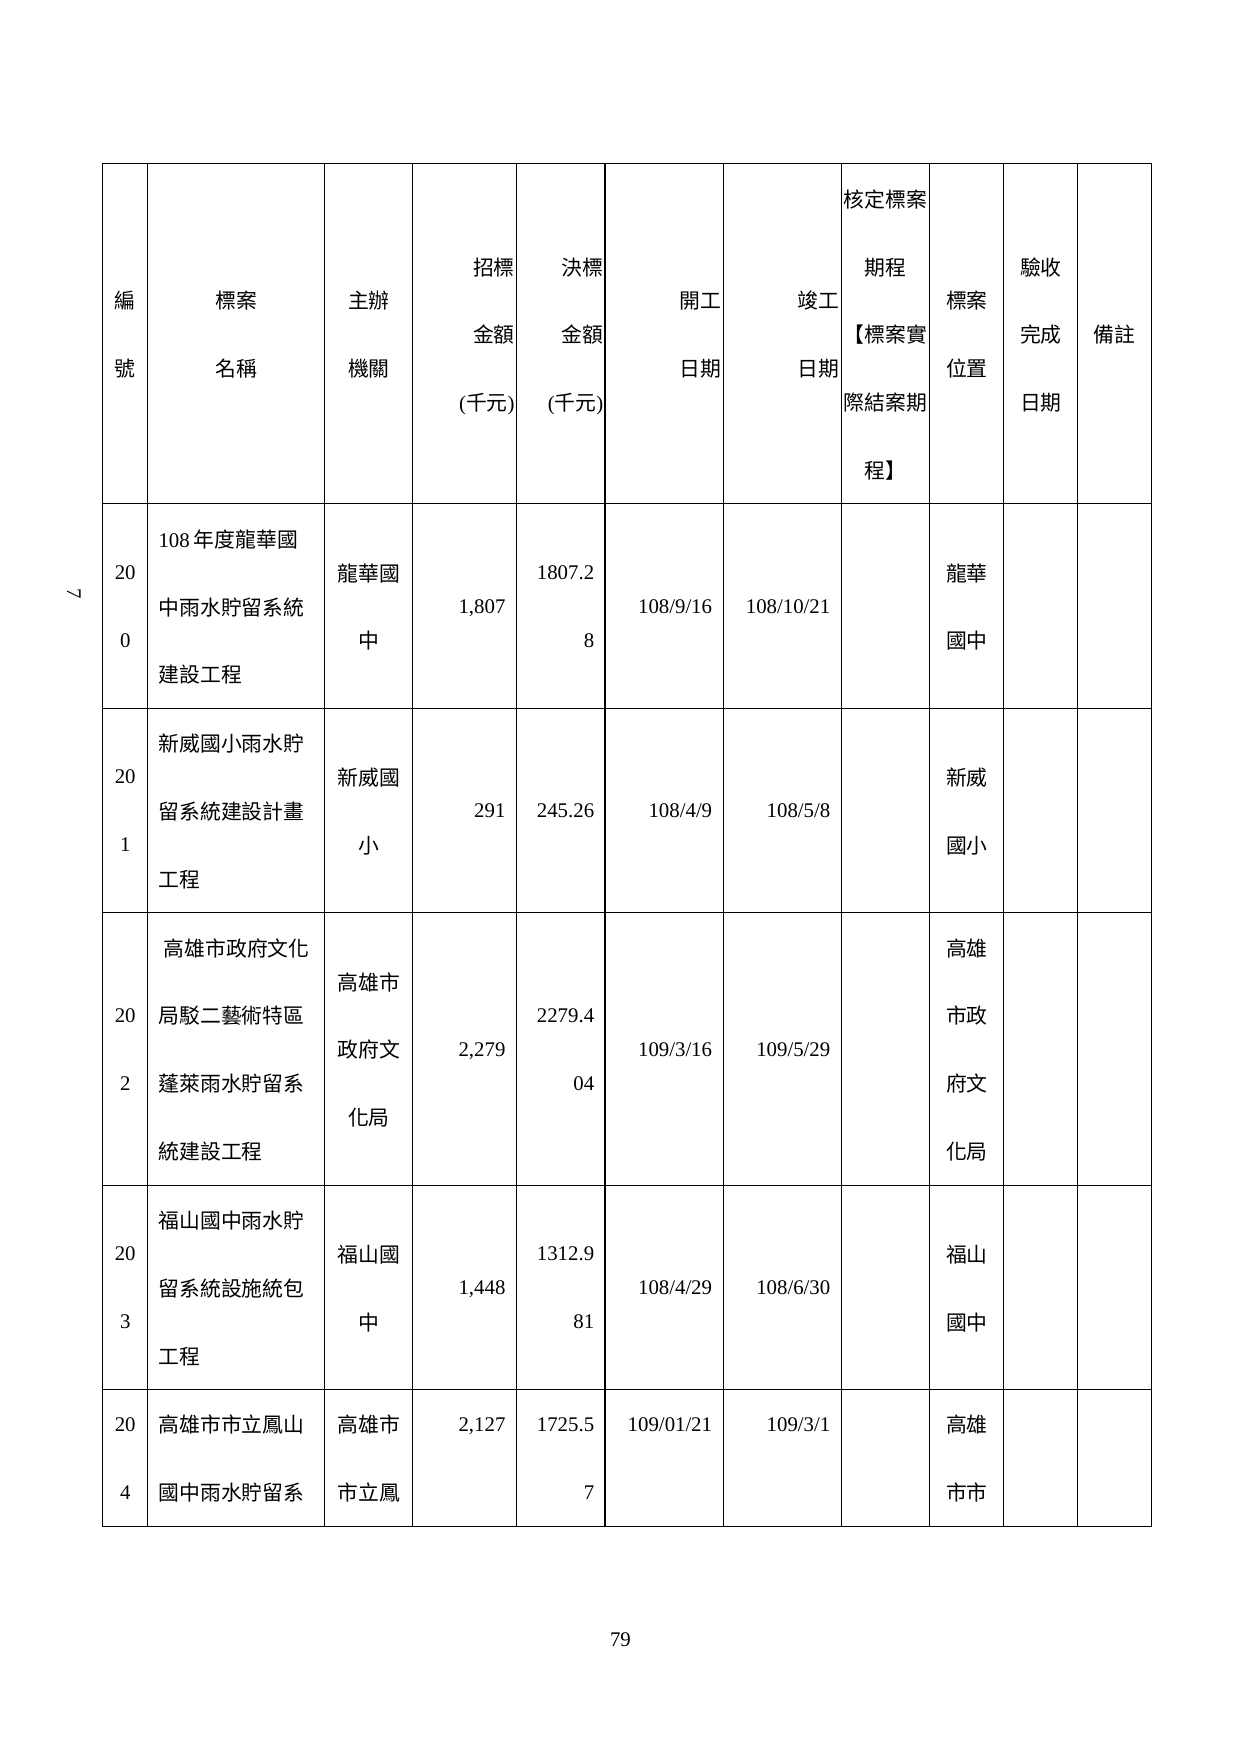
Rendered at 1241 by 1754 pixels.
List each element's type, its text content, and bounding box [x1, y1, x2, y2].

table_cell 108/4/29 [606, 1186, 723, 1389]
table_cell 2279.404 [517, 913, 604, 1184]
table_cell [842, 913, 929, 1184]
table_cell [1078, 913, 1151, 1184]
table_cell 2,279 [413, 913, 516, 1184]
table_cell 1725.57 [517, 1390, 604, 1526]
table_header 開工 日期 [606, 164, 723, 503]
table_cell [842, 1390, 929, 1526]
table_cell 高雄市市 [930, 1390, 1003, 1526]
table_cell 新威國小 [930, 709, 1003, 912]
table_cell 高雄市政府文化局駁二藝術特區蓬萊雨水貯留系統建設工程 [148, 913, 324, 1184]
table_cell 福山國中雨水貯留系統設施統包工程 [148, 1186, 324, 1389]
table_cell 109/01/21 [606, 1390, 723, 1526]
table_cell 高雄市市立鳳山國中雨水貯留系 [148, 1390, 324, 1526]
table_cell 福山國中 [930, 1186, 1003, 1389]
table_cell 1,448 [413, 1186, 516, 1389]
table_cell [842, 504, 929, 708]
table_cell [842, 1186, 929, 1389]
table_cell 龍華國中 [325, 504, 412, 708]
table_cell 福山國中 [325, 1186, 412, 1389]
table_header 招標 金額 (千元) [413, 164, 516, 503]
table_cell 245.26 [517, 709, 604, 912]
table_cell 109/3/1 [724, 1390, 841, 1526]
table_cell 108/4/9 [606, 709, 723, 912]
table_cell [1004, 913, 1077, 1184]
table_cell [1078, 1186, 1151, 1389]
table_cell 龍華國中 [930, 504, 1003, 708]
table_cell 1,807 [413, 504, 516, 708]
table_cell 新威國小 [325, 709, 412, 912]
table_header 主辦 機關 [325, 164, 412, 503]
table_header 驗收 完成 日期 [1004, 164, 1077, 503]
table_cell [1004, 1390, 1077, 1526]
table_header 標案 位置 [930, 164, 1003, 503]
table_header 核定標案期程 【標案實際結案期程】 [842, 164, 929, 503]
table_cell 201 [103, 709, 147, 912]
table_header 竣工 日期 [724, 164, 841, 503]
table_cell 108/5/8 [724, 709, 841, 912]
table_cell 新威國小雨水貯留系統建設計畫工程 [148, 709, 324, 912]
table_cell [842, 709, 929, 912]
table_cell 291 [413, 709, 516, 912]
table_header 備註 [1078, 164, 1151, 503]
table_header 決標 金額 (千元) [517, 164, 604, 503]
table_header 標案 名稱 [148, 164, 324, 503]
table_cell 高雄市政府文化局 [930, 913, 1003, 1184]
table_cell [1004, 709, 1077, 912]
table_cell 108/6/30 [724, 1186, 841, 1389]
table_cell 1807.28 [517, 504, 604, 708]
table_cell 204 [103, 1390, 147, 1526]
table_header 編號 [103, 164, 147, 503]
table_cell [1078, 504, 1151, 708]
table_cell 高雄市市立鳳 [325, 1390, 412, 1526]
table_cell 高雄市政府文化局 [325, 913, 412, 1184]
table_cell [1004, 1186, 1077, 1389]
table_cell 108/10/21 [724, 504, 841, 708]
table_cell 203 [103, 1186, 147, 1389]
table_cell [1078, 1390, 1151, 1526]
table_cell 200 [103, 504, 147, 708]
table_cell 202 [103, 913, 147, 1184]
table_cell [1004, 504, 1077, 708]
table_cell 109/5/29 [724, 913, 841, 1184]
table_cell 1312.981 [517, 1186, 604, 1389]
table_cell [1078, 709, 1151, 912]
table_cell 108/9/16 [606, 504, 723, 708]
table_cell 109/3/16 [606, 913, 723, 1184]
table_cell 108年度龍華國中雨水貯留系統建設工程 [148, 504, 324, 708]
table_cell 2,127 [413, 1390, 516, 1526]
